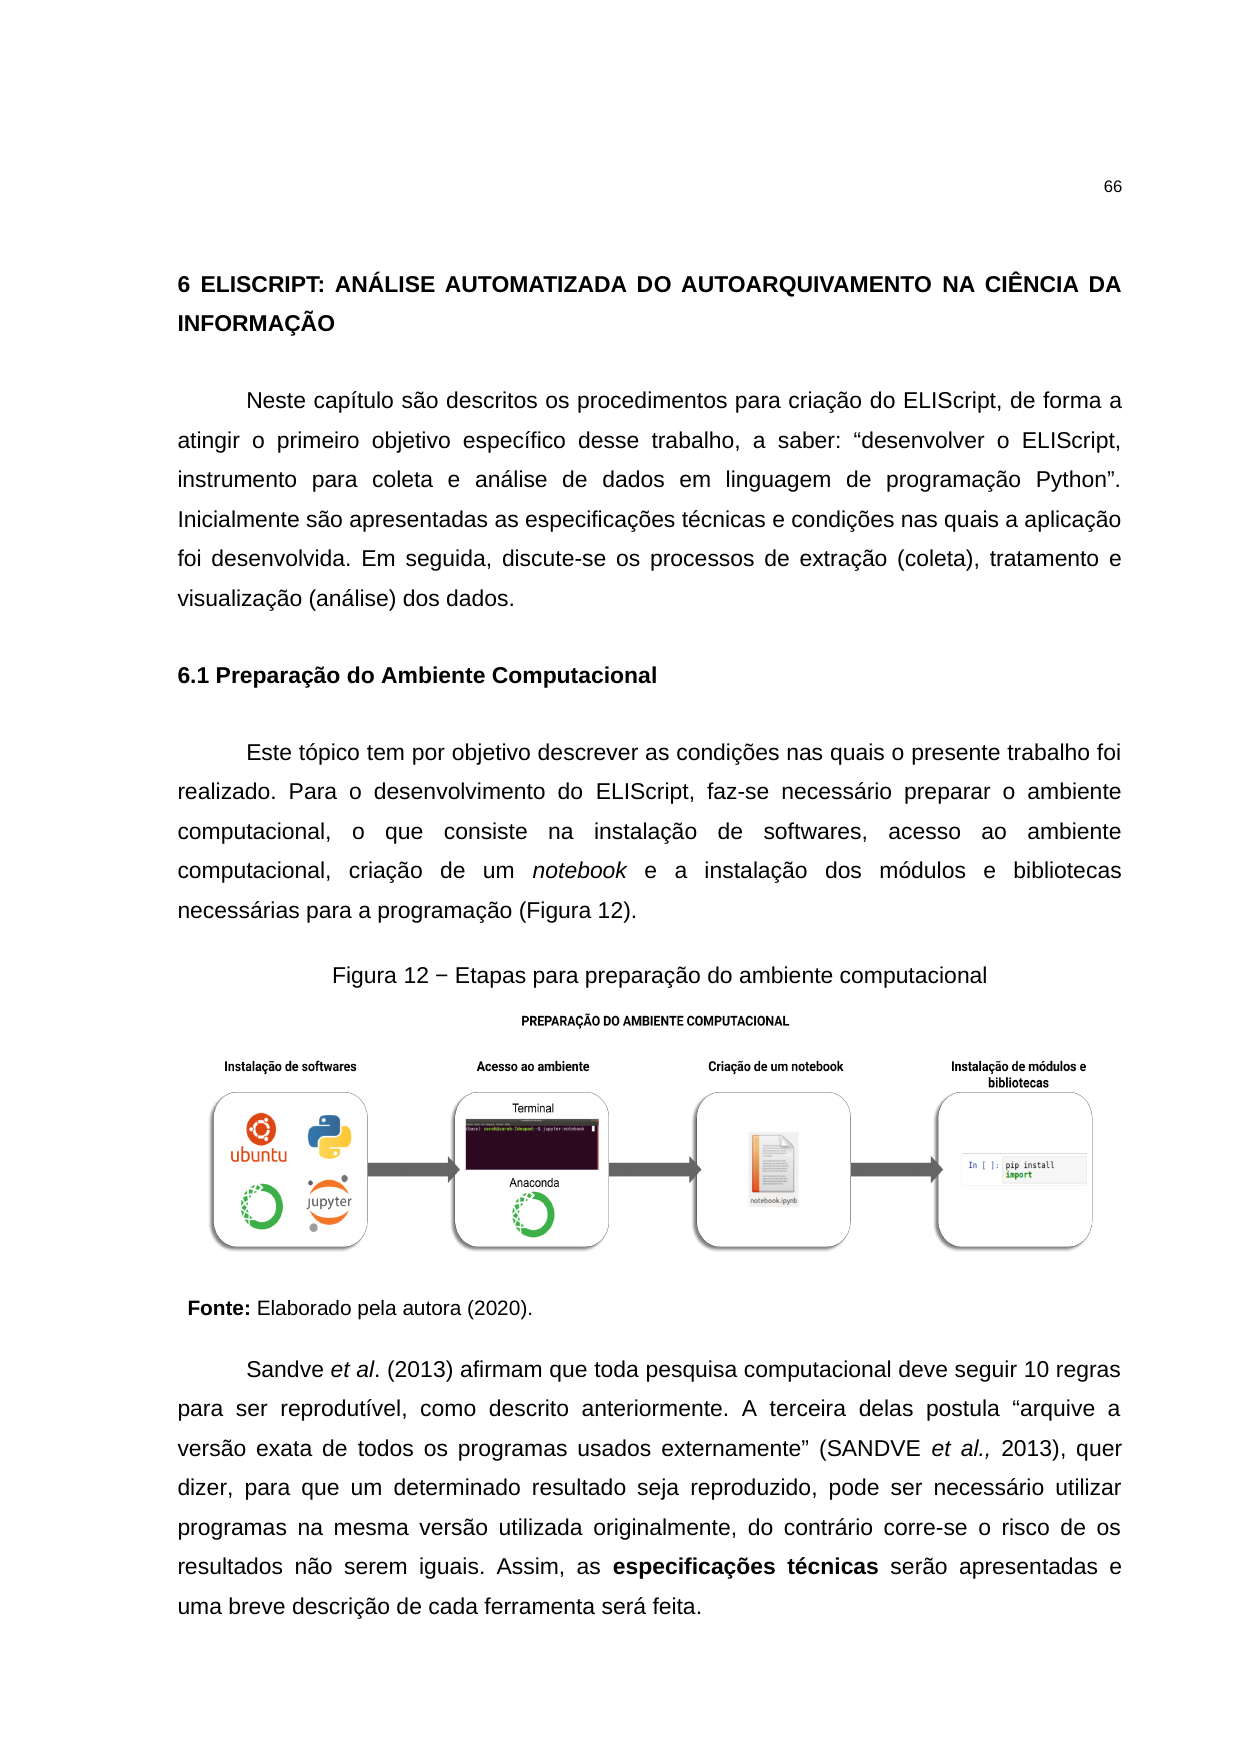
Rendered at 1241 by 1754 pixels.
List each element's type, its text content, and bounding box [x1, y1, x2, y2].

subtitle 6 ELISCRIPT: ANÁLISE AUTOMATIZADA DO AUTOARQUIVAMENTO NA CIÊNCIA DA INFORMAÇÃO [177, 271, 1122, 337]
text [187, 1320, 1132, 1330]
text Fonte: Elaborado pela autora (2020). [187, 1282, 1132, 1320]
picture [187, 990, 1133, 1282]
text Este tópico tem por objetivo descrever as condições nas quais o presente trabalho foi realizado. Para o desenvolvimento do ELIScript, faz-se necessário preparar o ambiente computacional, o que consiste na instalação de softwares, acesso ao ambiente computacional, criação de um notebook e a instalação dos módulos e bibliotecas necessárias para a programação (Figura 12). [177, 739, 1122, 923]
text [187, 937, 1132, 962]
text Neste capítulo são descritos os procedimentos para criação do ELIScript, de forma a atingir o primeiro objetivo específico desse trabalho, a saber: “desenvolver o ELIScript, instrumento para coleta e análise de dados em linguagem de programação Python”. Inicialmente são apresentadas as especificações técnicas e condições nas quais a aplicação foi desenvolvida. Em seguida, discute-se os processos de extração (coleta), tratamento e visualização (análise) dos dados. [177, 387, 1122, 611]
text Sandve et al. (2013) afirmam que toda pesquisa computacional deve seguir 10 regras para ser reprodutível, como descrito anteriormente. A terceira delas postula “arquive a versão exata de todos os programas usados externamente” (SANDVE et al., 2013), quer dizer, para que um determinado resultado seja reproduzido, pode ser necessário utilizar programas na mesma versão utilizada originalmente, do contrário corre-se o risco de os resultados não serem iguais. Assim, as especificações técnicas serão apresentadas e uma breve descrição de cada ferramenta será feita. [177, 936, 1122, 1619]
subtitle 6.1 Preparação do Ambiente Computacional [177, 662, 1122, 688]
text Figura 12 − Etapas para preparação do ambiente computacional [187, 962, 1132, 990]
